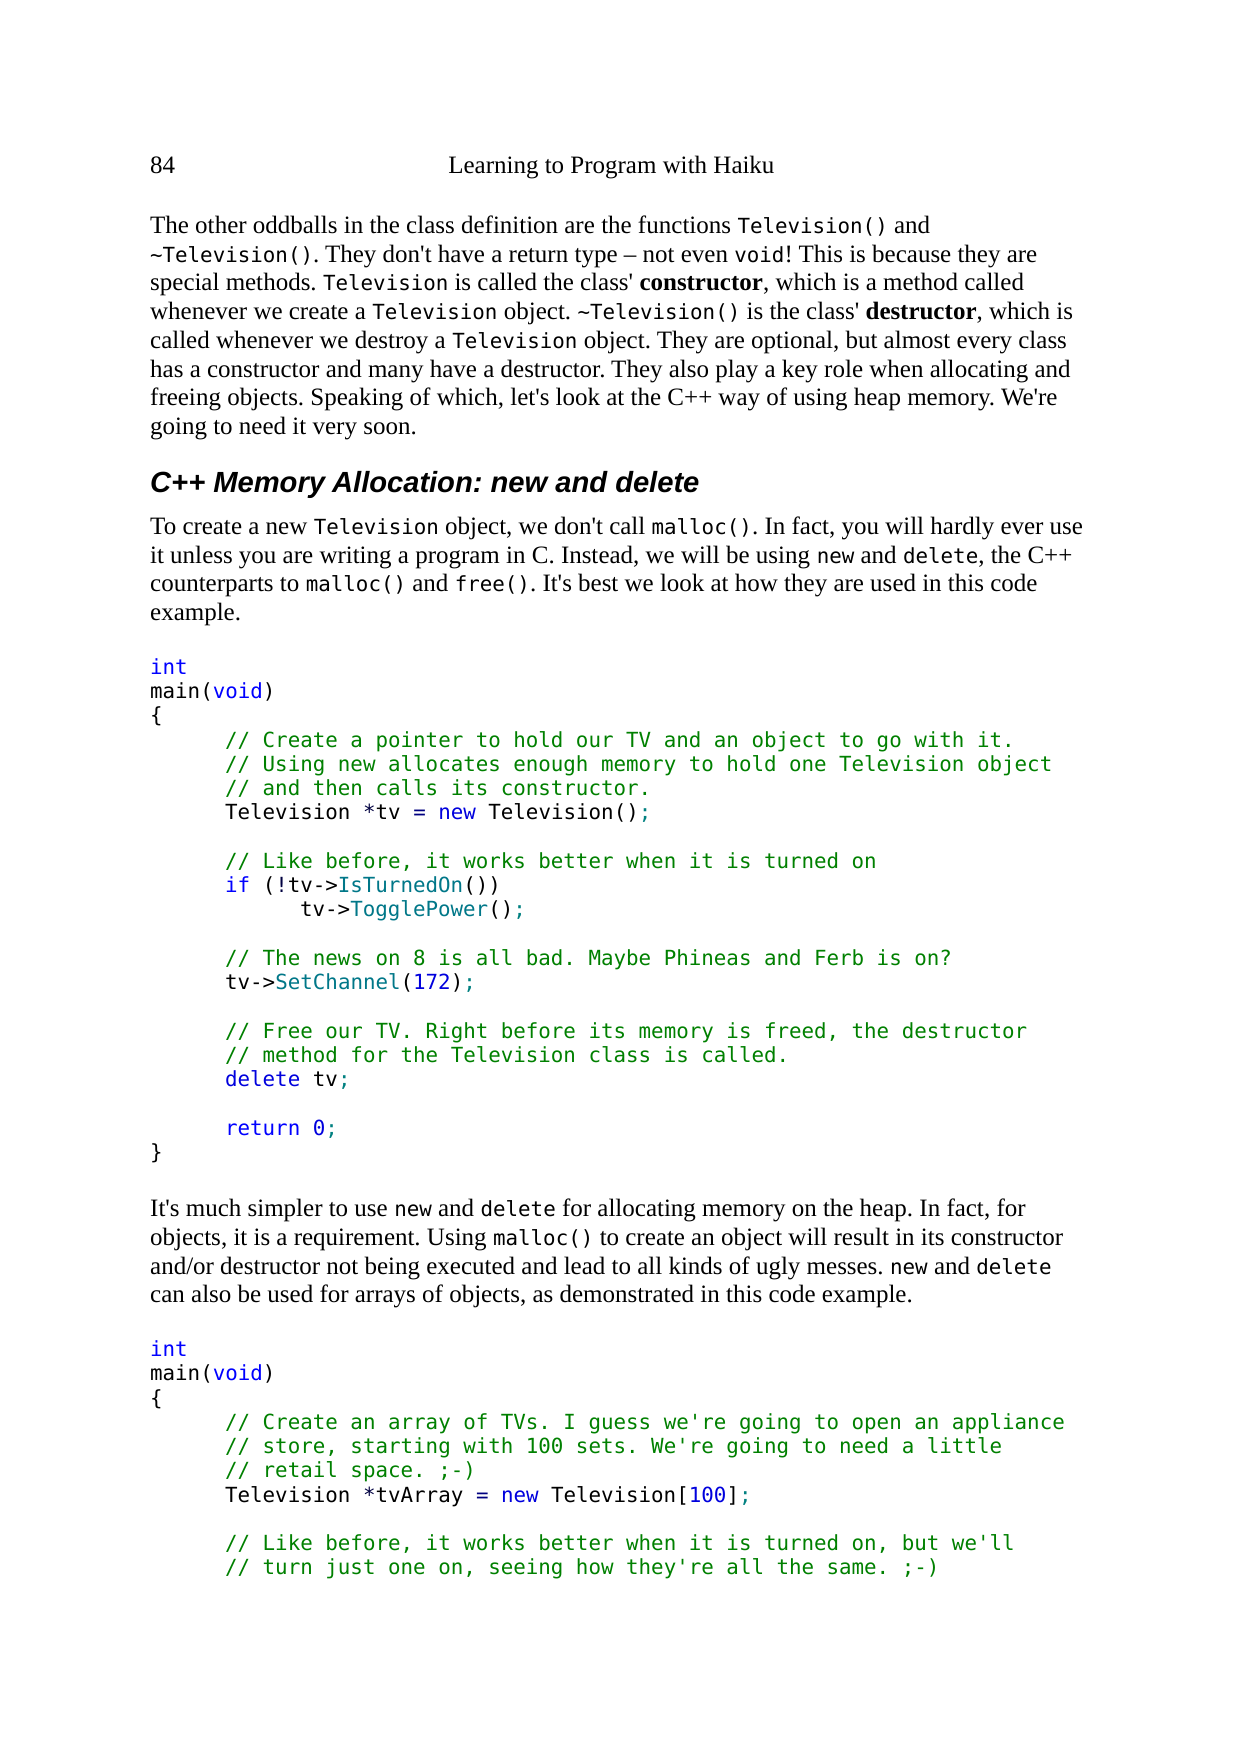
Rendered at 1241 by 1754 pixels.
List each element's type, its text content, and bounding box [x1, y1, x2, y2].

text // The news on 8 is all bad. Maybe Phineas and Ferb is on? [150, 946, 1091, 970]
text tv->TogglePower(); [150, 897, 1091, 922]
text // and then calls its constructor. [150, 776, 1091, 800]
text // Like before, it works better when it is turned on [150, 849, 1091, 873]
text // Free our TV. Right before its memory is freed, the destructor [150, 1019, 1091, 1043]
text // store, starting with 100 sets. We're going to need a little [150, 1434, 1091, 1458]
text It's much simpler to use new and delete for allocating memory on the heap. In fact, for objects, it is a requirement. Using malloc() to create an object will result in its constructor and/or destructor not being executed and lead to all kinds of ugly messes. new and delete can also be used for arrays of objects, as demonstrated in this code example. [150, 1193, 1091, 1308]
text // retail space. ;-) [150, 1458, 1091, 1483]
text Television *tvArray = new Television[100]; [150, 1483, 1091, 1507]
text delete tv; [150, 1067, 1091, 1092]
subtitle C++ Memory Allocation: new and delete [150, 465, 1091, 498]
text // turn just one on, seeing how they're all the same. ;-) [150, 1555, 1091, 1580]
text if (!tv->IsTurnedOn()) [150, 873, 1091, 897]
text To create a new Television object, we don't call malloc(). In fact, you will hardly ever use it unless you are writing a program in C. Instead, we will be using new and delete, the C++ counterparts to malloc() and free(). It's best we look at how they are used in this code example. [150, 511, 1091, 626]
text int [150, 1337, 1091, 1361]
text return 0; [150, 1092, 1091, 1140]
text main(void) { [150, 1361, 1091, 1410]
text // Using new allocates enough memory to hold one Television object [150, 752, 1091, 776]
text Television *tv = new Television(); [150, 800, 1091, 825]
text main(void) { [150, 679, 1091, 728]
text // method for the Television class is called. [150, 1043, 1091, 1067]
text } [150, 1140, 1091, 1164]
text // Create an array of TVs. I guess we're going to open an appliance [150, 1410, 1091, 1434]
text // Create a pointer to hold our TV and an object to go with it. [150, 728, 1091, 752]
text tv->SetChannel(172); [150, 970, 1091, 994]
text int [150, 655, 1091, 679]
text The other oddballs in the class definition are the functions Television() and ~Television(). They don't have a return type – not even void! This is because they are special methods. Television is called the class' constructor, which is a method called whenever we create a Television object. ~Television() is the class' destructor, which is called whenever we destroy a Television object. They are optional, but almost every class has a constructor and many have a destructor. They also play a key role when allocating and freeing objects. Speaking of which, let's look at the C++ way of using heap memory. We're going to need it very soon. [150, 210, 1091, 440]
text // Like before, it works better when it is turned on, but we'll [150, 1531, 1091, 1555]
